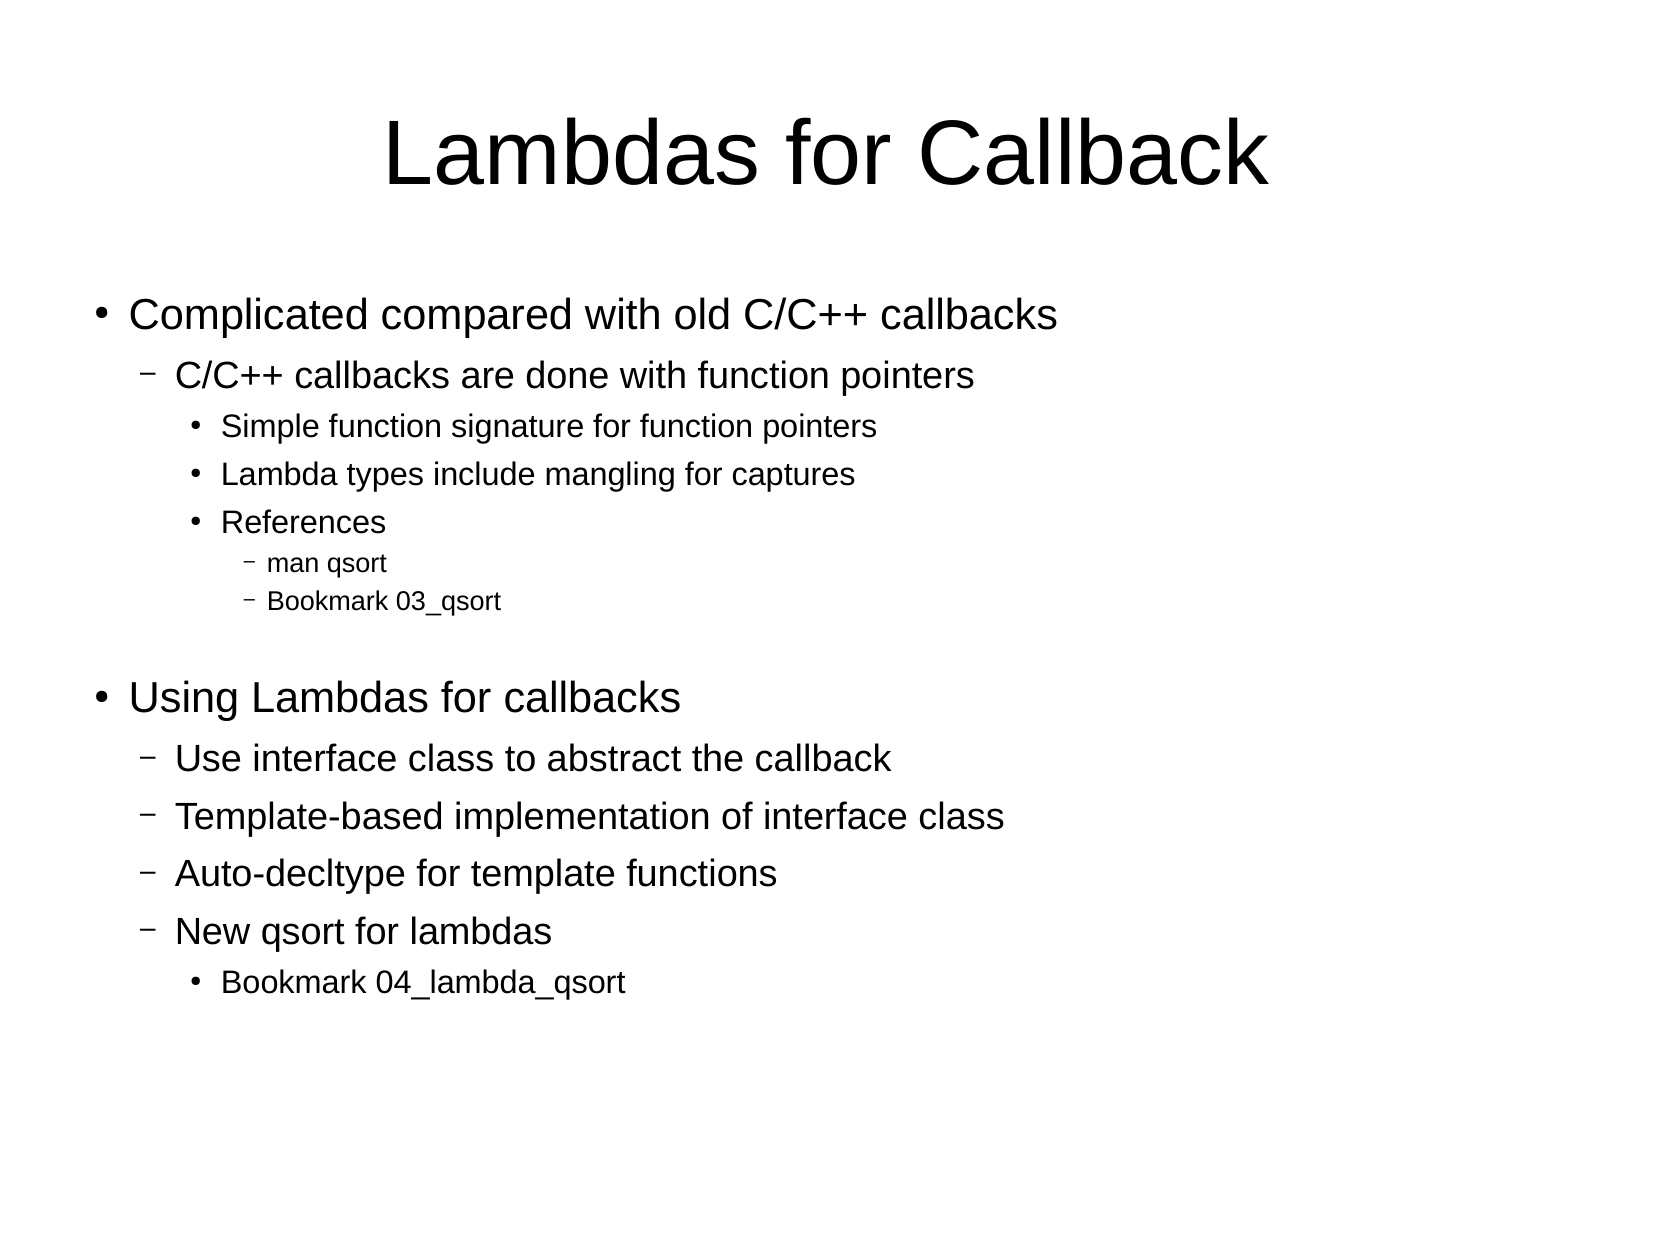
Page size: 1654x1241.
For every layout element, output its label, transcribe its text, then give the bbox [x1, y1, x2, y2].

title Lambdas for Callback [82, 49, 1571, 257]
list Complicated compared with old C/C++ callbacks C/C++ callbacks are done with function pointers Simple function signature for function pointers Lambda types include mangling for captures References man qsort Bookmark 03_qsort Using Lambdas for callbacks Use interface class to abstract the callback Template-based implementation of interface class Auto-decltype for template functions New qsort for lambdas Bookmark 04_lambda_qsort [82, 290, 1571, 1010]
